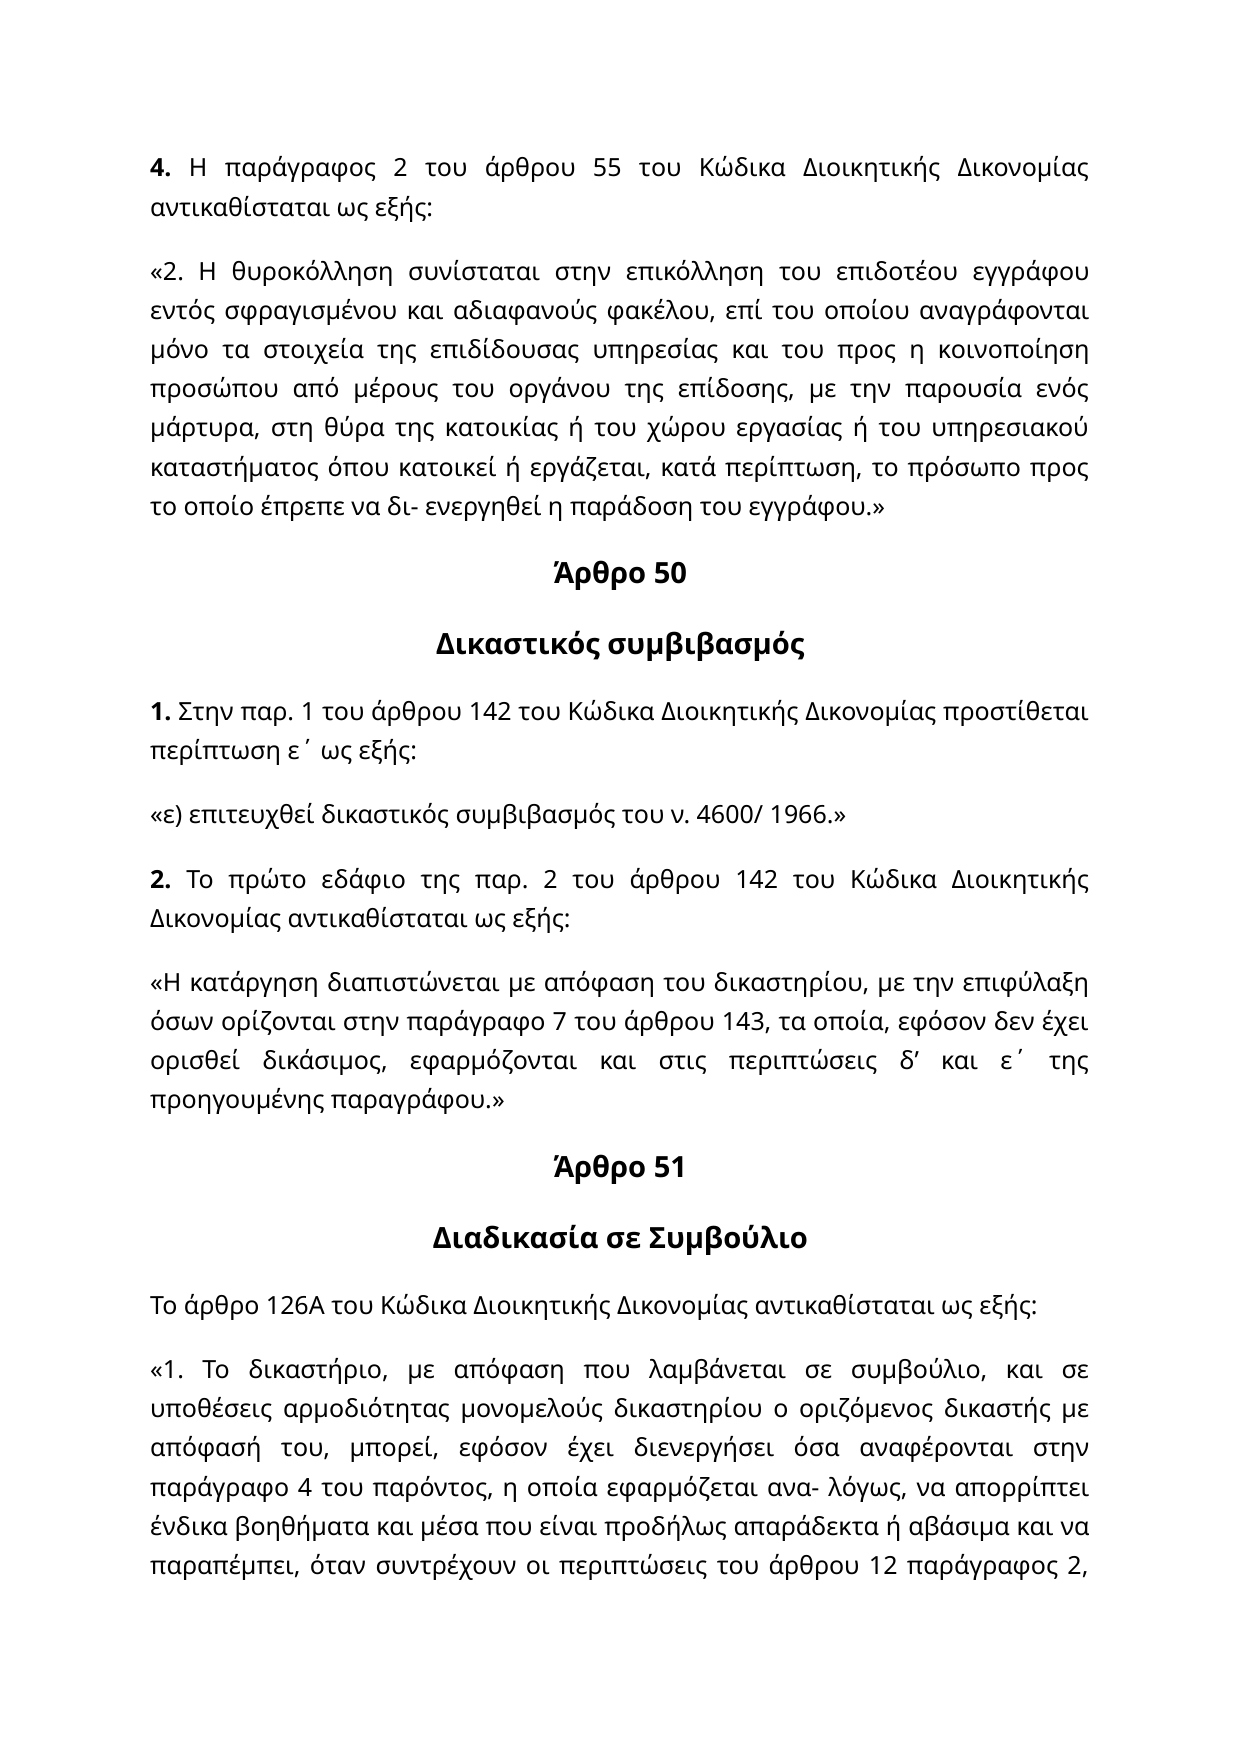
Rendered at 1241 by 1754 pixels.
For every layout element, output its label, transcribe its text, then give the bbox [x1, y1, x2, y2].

text «1. Το δικαστήριο, με απόφαση που λαμβάνεται σε συμβούλιο, και σε υποθέσεις αρμοδιότητας μονομελούς δικαστηρίου ο οριζόμενος δικαστής με απόφασή του, μπορεί, εφόσον έχει διενεργήσει όσα αναφέρονται στην παράγραφο 4 του παρόντος, η οποία εφαρμόζεται ανα- λόγως, να απορρίπτει ένδικα βοηθήματα και μέσα που είναι προδήλως απαράδεκτα ή αβάσιμα και να παραπέμπει, όταν συντρέχουν οι περιπτώσεις του άρθρου 12 παράγραφος 2, [150, 1352, 1090, 1582]
text «ε) επιτευχθεί δικαστικός συμβιβασμός του ν. 4600/ 1966.» [150, 797, 1090, 831]
text 1. Στην παρ. 1 του άρθρου 142 του Κώδικα Διοικητικής Δικονομίας προστίθεται περίπτωση ε΄ ως εξής: [150, 694, 1090, 767]
text 2. Το πρώτο εδάφιο της παρ. 2 του άρθρου 142 του Κώδικα Διοικητικής Δικονομίας αντικαθίσταται ως εξής: [150, 861, 1090, 934]
subtitle Άρθρο 50 [150, 552, 1090, 592]
text Το άρθρο 126Α του Κώδικα Διοικητικής Δικονομίας αντικαθίσταται ως εξής: [150, 1287, 1090, 1322]
text «Η κατάργηση διαπιστώνεται με απόφαση του δικαστηρίου, με την επιφύλαξη όσων ορίζονται στην παράγραφο 7 του άρθρου 143, τα οποία, εφόσον δεν έχει ορισθεί δικάσιμος, εφαρμόζονται και στις περιπτώσεις δ’ και ε΄ της προηγουμένης παραγράφου.» [150, 964, 1090, 1116]
subtitle Άρθρο 51 [150, 1146, 1090, 1186]
subtitle Διαδικασία σε Συμβούλιο [150, 1217, 1090, 1257]
text «2. Η θυροκόλληση συνίσταται στην επικόλληση του επιδοτέου εγγράφου εντός σφραγισμένου και αδιαφανούς φακέλου, επί του οποίου αναγράφονται μόνο τα στοιχεία της επιδίδουσας υπηρεσίας και του προς η κοινοποίηση προσώπου από μέρους του οργάνου της επίδοσης, με την παρουσία ενός μάρτυρα, στη θύρα της κατοικίας ή του χώρου εργασίας ή του υπηρεσιακού καταστήματος όπου κατοικεί ή εργάζεται, κατά περίπτωση, το πρόσωπο προς το οποίο έπρεπε να δι- ενεργηθεί η παράδοση του εγγράφου.» [150, 253, 1090, 522]
subtitle Δικαστικός συμβιβασμός [150, 623, 1090, 663]
text 4. Η παράγραφος 2 του άρθρου 55 του Κώδικα Διοικητικής Δικονομίας αντικαθίσταται ως εξής: [150, 150, 1090, 223]
